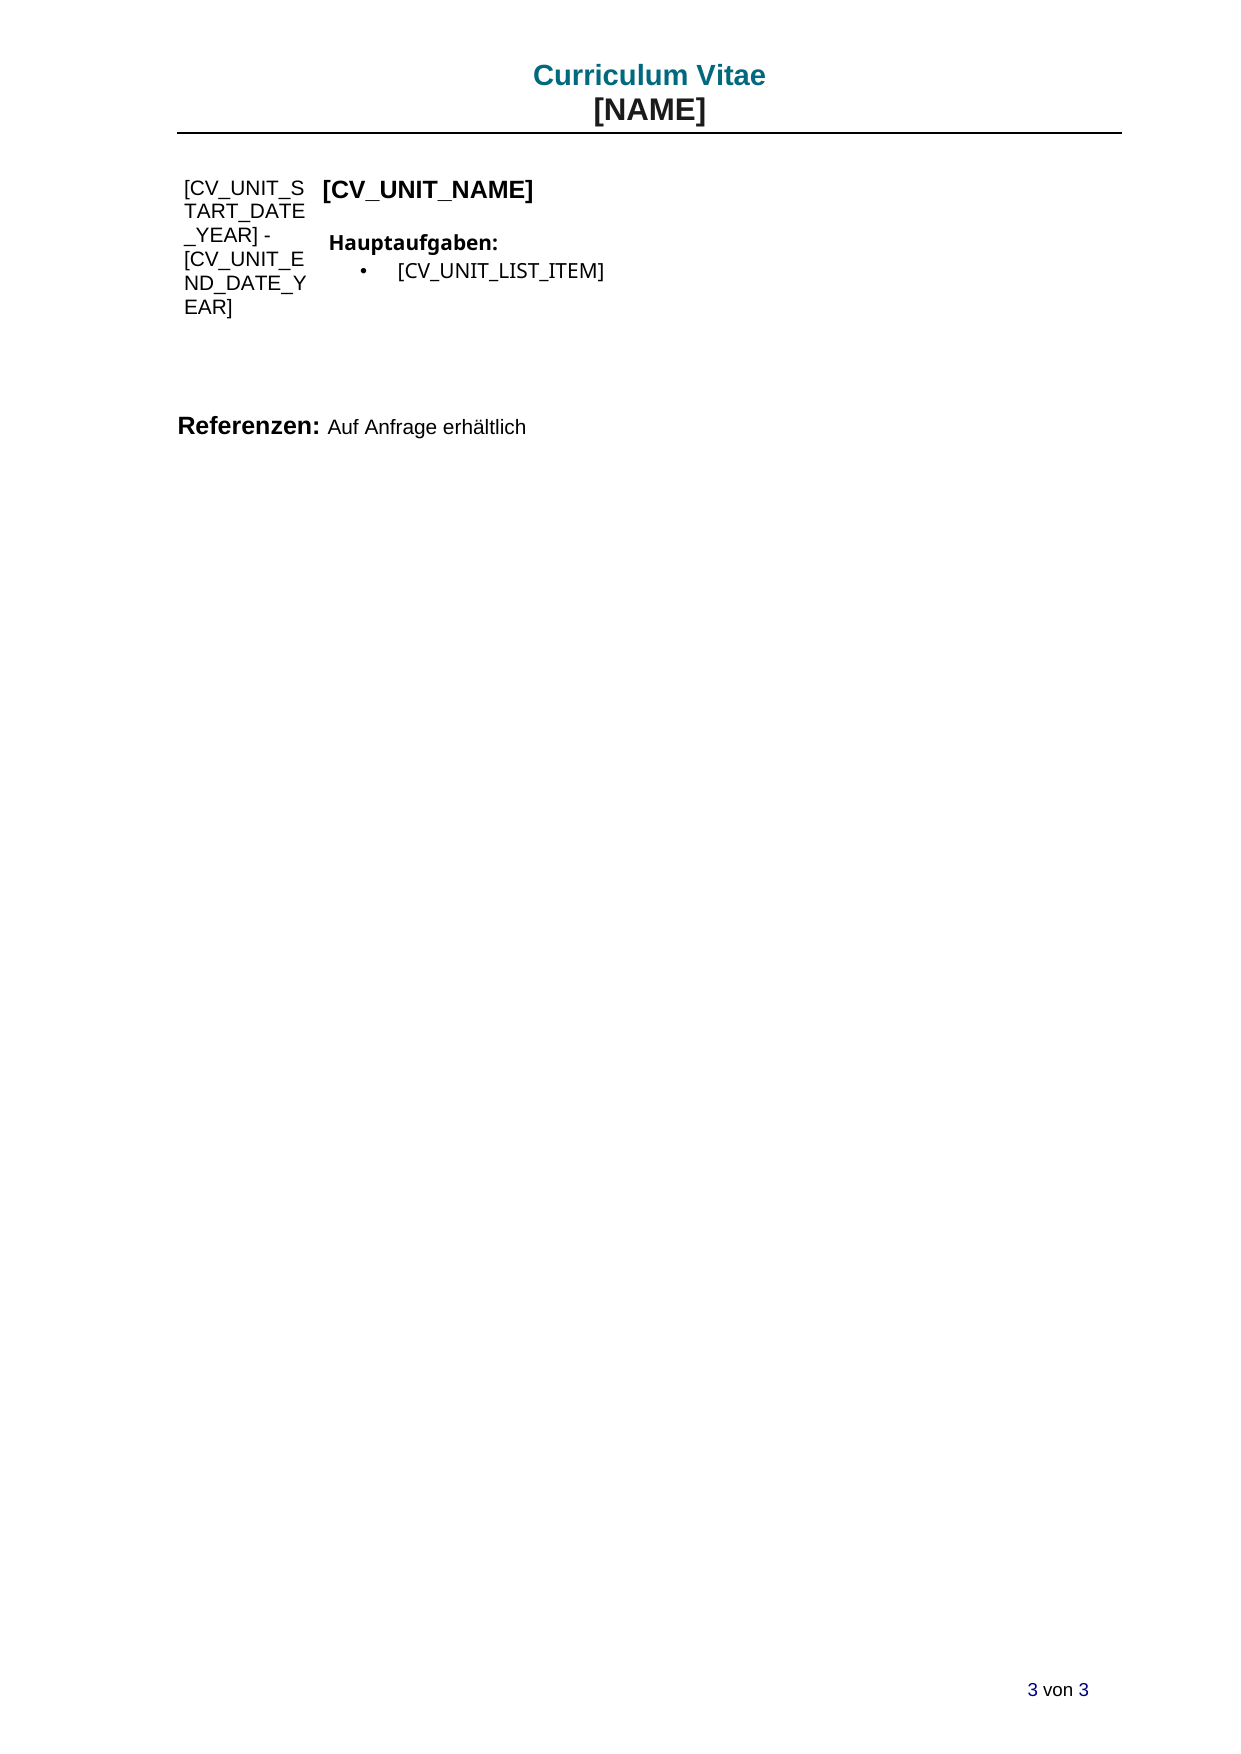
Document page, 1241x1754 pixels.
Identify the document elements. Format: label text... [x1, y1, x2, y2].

table_header [CV_UNIT_NAME] Hauptaufgaben: [CV_UNIT_LIST_ITEM] [324, 170, 1092, 325]
table_header [CV_UNIT_START_DATE_YEAR] - [CV_UNIT_END_DATE_YEAR] [177, 170, 323, 325]
text Referenzen: Auf Anfrage erhältlich [177, 411, 1122, 440]
